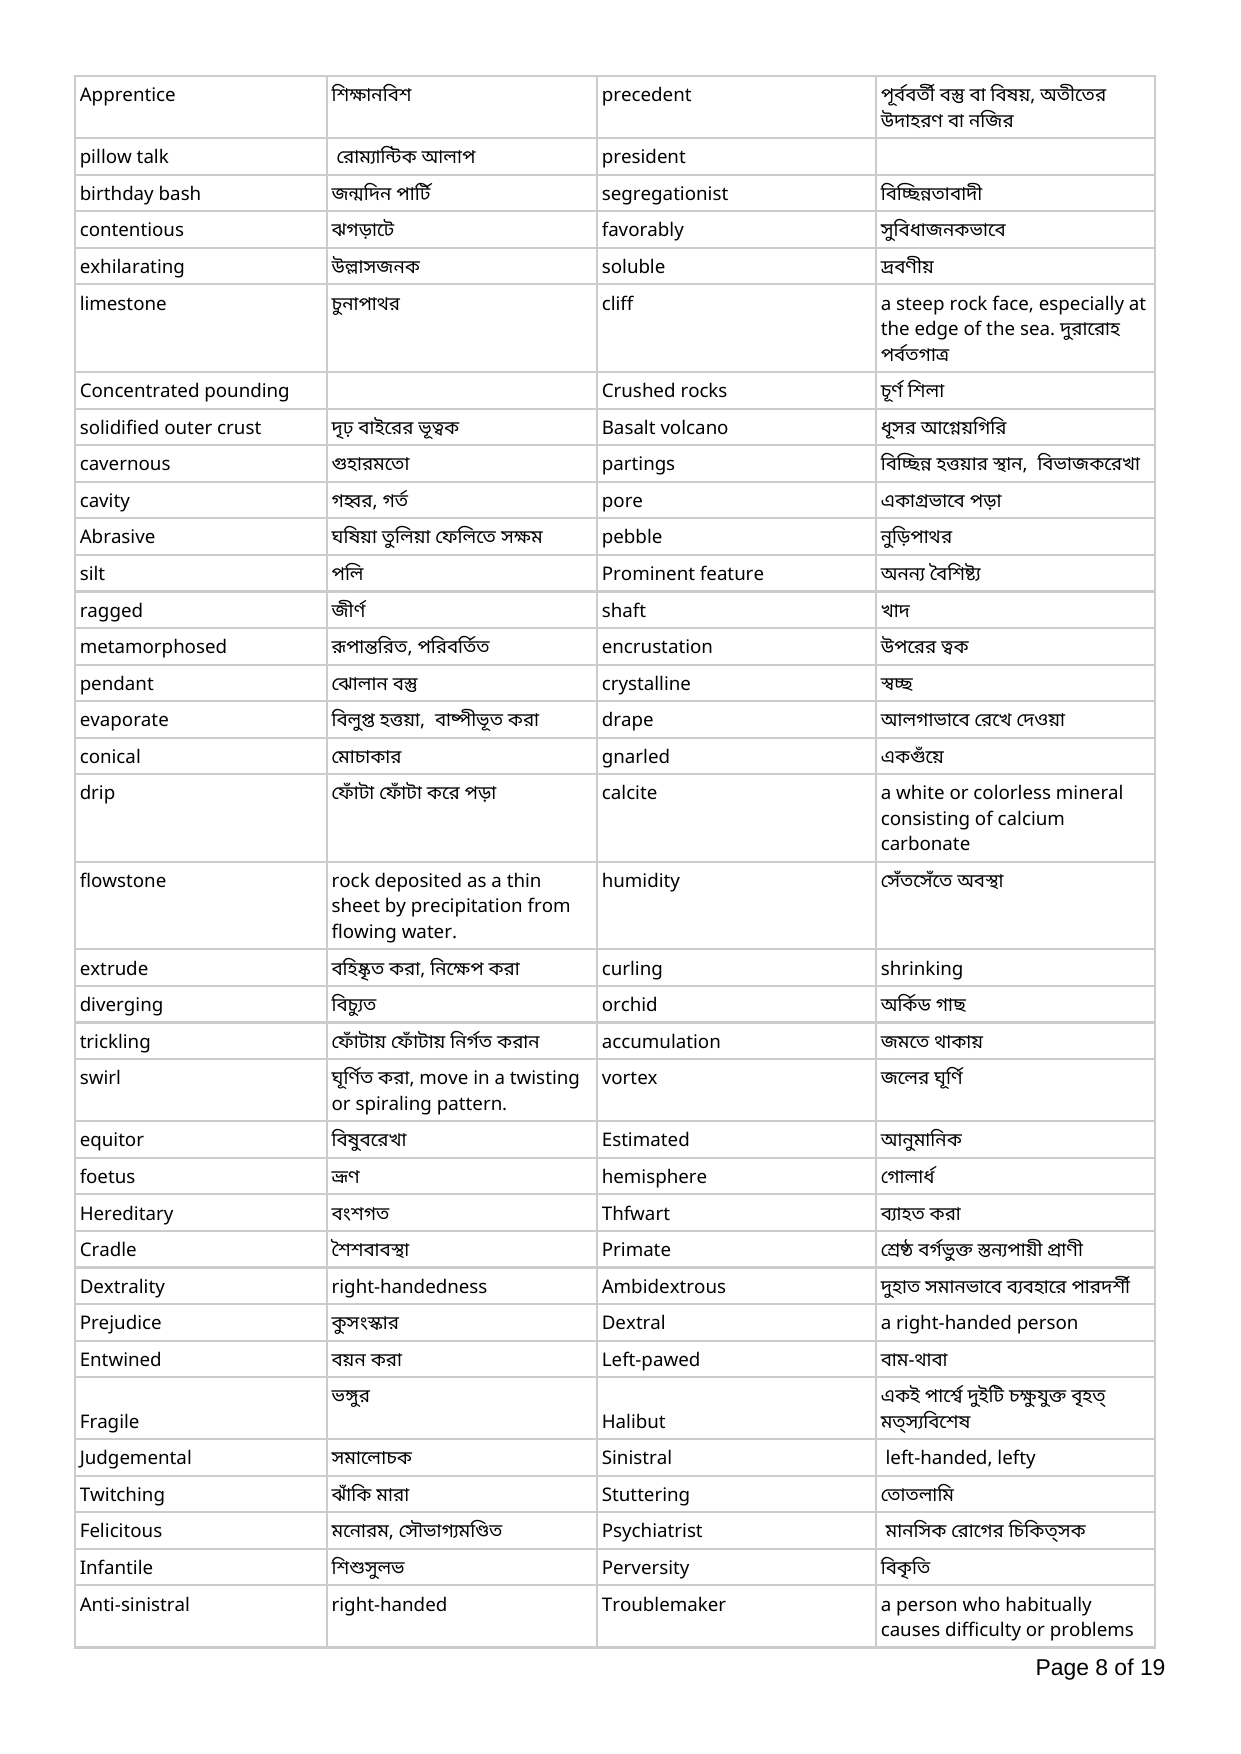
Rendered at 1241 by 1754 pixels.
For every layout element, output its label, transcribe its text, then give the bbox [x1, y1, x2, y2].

table_cell Felicitous [76, 1513, 326, 1548]
table_cell segregationist [598, 176, 875, 210]
table_cell Concentrated pounding [76, 373, 326, 407]
table_cell flowstone [76, 863, 326, 948]
table_cell উপরের ত্বক [877, 629, 1154, 663]
table_cell একাগ্রভাবে পড়া [877, 483, 1154, 517]
table_cell ভঙ্গুর [328, 1378, 596, 1438]
table_cell Sinistral [598, 1440, 875, 1475]
table_cell স্বচ্ছ [877, 666, 1154, 700]
table_cell আলগাভাবে রেখে দেওয়া [877, 702, 1154, 737]
table_cell solidified outer crust [76, 410, 326, 444]
table_cell Cradle [76, 1232, 326, 1266]
table_cell মনোরম, সৌভাগ্যমণ্ডিত [328, 1513, 596, 1548]
table_cell favorably [598, 212, 875, 247]
table_cell Crushed rocks [598, 373, 875, 407]
table_cell [877, 139, 1154, 174]
table_cell ফোঁটায় ফোঁটায় নির্গত করান [328, 1024, 596, 1058]
table_cell ragged [76, 593, 326, 627]
table_cell আনুমানিক [877, 1122, 1154, 1157]
table_cell Abrasive [76, 519, 326, 554]
table_cell গুহারমতো [328, 446, 596, 481]
table_cell ভ্রূণ [328, 1159, 596, 1193]
table_cell শিক্ষানবিশ [328, 77, 596, 137]
table_cell চুনাপাথর [328, 285, 596, 371]
table_cell exhilarating [76, 249, 326, 283]
table_cell বয়ন করা [328, 1342, 596, 1376]
table_cell সুবিধাজনকভাবে [877, 212, 1154, 247]
table_cell দৃঢ় বাইরের ভূত্বক [328, 410, 596, 444]
table_cell humidity [598, 863, 875, 948]
table_cell partings [598, 446, 875, 481]
table_cell swirl [76, 1060, 326, 1120]
table_cell ঝগড়াটে [328, 212, 596, 247]
table_cell পূর্ববর্তী বস্তু বা বিষয়, অতীতের উদাহরণ বা নজির [877, 77, 1154, 137]
table_cell Infantile [76, 1550, 326, 1584]
table_cell সেঁতসেঁতে অবস্থা [877, 863, 1154, 948]
table_cell a person who habitually causes difficulty or problems [877, 1586, 1154, 1646]
table_cell silt [76, 556, 326, 590]
table_cell right-handedness [328, 1269, 596, 1303]
table_cell Halibut [598, 1378, 875, 1438]
table_cell extrude [76, 950, 326, 985]
table_cell Twitching [76, 1477, 326, 1511]
table_cell contentious [76, 212, 326, 247]
table_cell ঝাঁকি মারা [328, 1477, 596, 1511]
table_cell pore [598, 483, 875, 517]
table_cell মোচাকার [328, 739, 596, 773]
table_cell diverging [76, 987, 326, 1021]
table_cell জমতে থাকায় [877, 1024, 1154, 1058]
table_cell [328, 373, 596, 407]
table_cell encrustation [598, 629, 875, 663]
table_cell মানসিক রোগের চিকিত্সক [877, 1513, 1154, 1548]
table_cell conical [76, 739, 326, 773]
table_cell অর্কিড গাছ [877, 987, 1154, 1021]
table_cell বিচ্যুত [328, 987, 596, 1021]
table_cell Left-pawed [598, 1342, 875, 1376]
table_cell drape [598, 702, 875, 737]
table_cell Dextrality [76, 1269, 326, 1303]
table_cell a steep rock face, especially at the edge of the sea. দুরারোহ পর্বতগাত্র [877, 285, 1154, 371]
table_cell জন্মদিন পার্টি [328, 176, 596, 210]
table_cell Basalt volcano [598, 410, 875, 444]
table_cell Judgemental [76, 1440, 326, 1475]
table_cell শৈশবাবস্থা [328, 1232, 596, 1266]
table_cell Estimated [598, 1122, 875, 1157]
table_cell Hereditary [76, 1195, 326, 1230]
table_cell foetus [76, 1159, 326, 1193]
table_cell বিকৃতি [877, 1550, 1154, 1584]
table_cell দ্রবণীয় [877, 249, 1154, 283]
table_cell pillow talk [76, 139, 326, 174]
table_cell শ্রেষ্ঠ বর্গভুক্ত স্তন্যপায়ী প্রাণী [877, 1232, 1154, 1266]
table_cell রোম্যান্টিক আলাপ [328, 139, 596, 174]
table_cell metamorphosed [76, 629, 326, 663]
table_cell Ambidextrous [598, 1269, 875, 1303]
table_cell soluble [598, 249, 875, 283]
table_cell পলি [328, 556, 596, 590]
table_cell precedent [598, 77, 875, 137]
table_cell curling [598, 950, 875, 985]
table_cell Dextral [598, 1305, 875, 1339]
table_cell Prominent feature [598, 556, 875, 590]
table_cell Troublemaker [598, 1586, 875, 1646]
table_cell hemisphere [598, 1159, 875, 1193]
table_cell সমালোচক [328, 1440, 596, 1475]
table_cell ঘষিয়া তুলিয়া ফেলিতে সক্ষম [328, 519, 596, 554]
table_cell limestone [76, 285, 326, 371]
table_cell তোতলামি [877, 1477, 1154, 1511]
table_cell ফোঁটা ফোঁটা করে পড়া [328, 775, 596, 861]
table_cell একগুঁয়ে [877, 739, 1154, 773]
table_cell বিচ্ছিন্ন হত্তয়ার স্থান, বিভাজকরেখা [877, 446, 1154, 481]
table_cell নুড়িপাথর [877, 519, 1154, 554]
table_cell দুহাত সমানভাবে ব্যবহারে পারদর্শী [877, 1269, 1154, 1303]
table_cell shrinking [877, 950, 1154, 985]
table_cell Anti-sinistral [76, 1586, 326, 1646]
table_cell gnarled [598, 739, 875, 773]
table_cell pendant [76, 666, 326, 700]
table_cell বহিষ্কৃত করা, নিক্ষেপ করা [328, 950, 596, 985]
table_cell গহ্বর, গর্ত [328, 483, 596, 517]
table_cell শিশুসুলভ [328, 1550, 596, 1584]
table_cell ঝোলান বস্তু [328, 666, 596, 700]
table_cell orchid [598, 987, 875, 1021]
table_cell রূপান্তরিত, পরিবর্তিত [328, 629, 596, 663]
table_cell ধূসর আগ্নেয়গিরি [877, 410, 1154, 444]
table_cell left-handed, lefty [877, 1440, 1154, 1475]
table_cell trickling [76, 1024, 326, 1058]
table_cell Perversity [598, 1550, 875, 1584]
table_cell cavity [76, 483, 326, 517]
table_cell right-handed [328, 1586, 596, 1646]
table_cell pebble [598, 519, 875, 554]
table_cell চূর্ণ শিলা [877, 373, 1154, 407]
table_cell খাদ [877, 593, 1154, 627]
table_cell বিষুবরেখা [328, 1122, 596, 1157]
table_cell অনন্য বৈশিষ্ট্য [877, 556, 1154, 590]
table_cell birthday bash [76, 176, 326, 210]
table_cell vortex [598, 1060, 875, 1120]
table_cell cavernous [76, 446, 326, 481]
table_cell Psychiatrist [598, 1513, 875, 1548]
table_cell crystalline [598, 666, 875, 700]
table_cell Stuttering [598, 1477, 875, 1511]
table_cell বংশগত [328, 1195, 596, 1230]
table_cell president [598, 139, 875, 174]
table_cell বাম-থাবা [877, 1342, 1154, 1376]
table_cell Prejudice [76, 1305, 326, 1339]
table_cell a right-handed person [877, 1305, 1154, 1339]
table_cell Apprentice [76, 77, 326, 137]
table_cell একই পার্শ্বে দুইটি চক্ষুযুক্ত বৃহত্ মত্স্যবিশেষ [877, 1378, 1154, 1438]
table_cell rock deposited as a thin sheet by precipitation from flowing water. [328, 863, 596, 948]
table_cell উল্লাসজনক [328, 249, 596, 283]
table_cell জলের ঘূর্ণি [877, 1060, 1154, 1120]
table_cell Primate [598, 1232, 875, 1266]
table_cell ব্যাহত করা [877, 1195, 1154, 1230]
table_cell accumulation [598, 1024, 875, 1058]
table_cell calcite [598, 775, 875, 861]
table_cell Fragile [76, 1378, 326, 1438]
table_cell drip [76, 775, 326, 861]
table_cell shaft [598, 593, 875, 627]
table_cell গোলার্ধ [877, 1159, 1154, 1193]
table_cell Entwined [76, 1342, 326, 1376]
table_cell evaporate [76, 702, 326, 737]
table_cell Thfwart [598, 1195, 875, 1230]
table_cell বিলুপ্ত হত্তয়া, বাষ্পীভূত করা [328, 702, 596, 737]
table_cell কুসংস্কার [328, 1305, 596, 1339]
table_cell equitor [76, 1122, 326, 1157]
table_cell জীর্ণ [328, 593, 596, 627]
table_cell বিচ্ছিন্নতাবাদী [877, 176, 1154, 210]
table_cell cliff [598, 285, 875, 371]
table_cell ঘূর্ণিত করা, move in a twisting or spiraling pattern. [328, 1060, 596, 1120]
table_cell a white or colorless mineral consisting of calcium carbonate [877, 775, 1154, 861]
